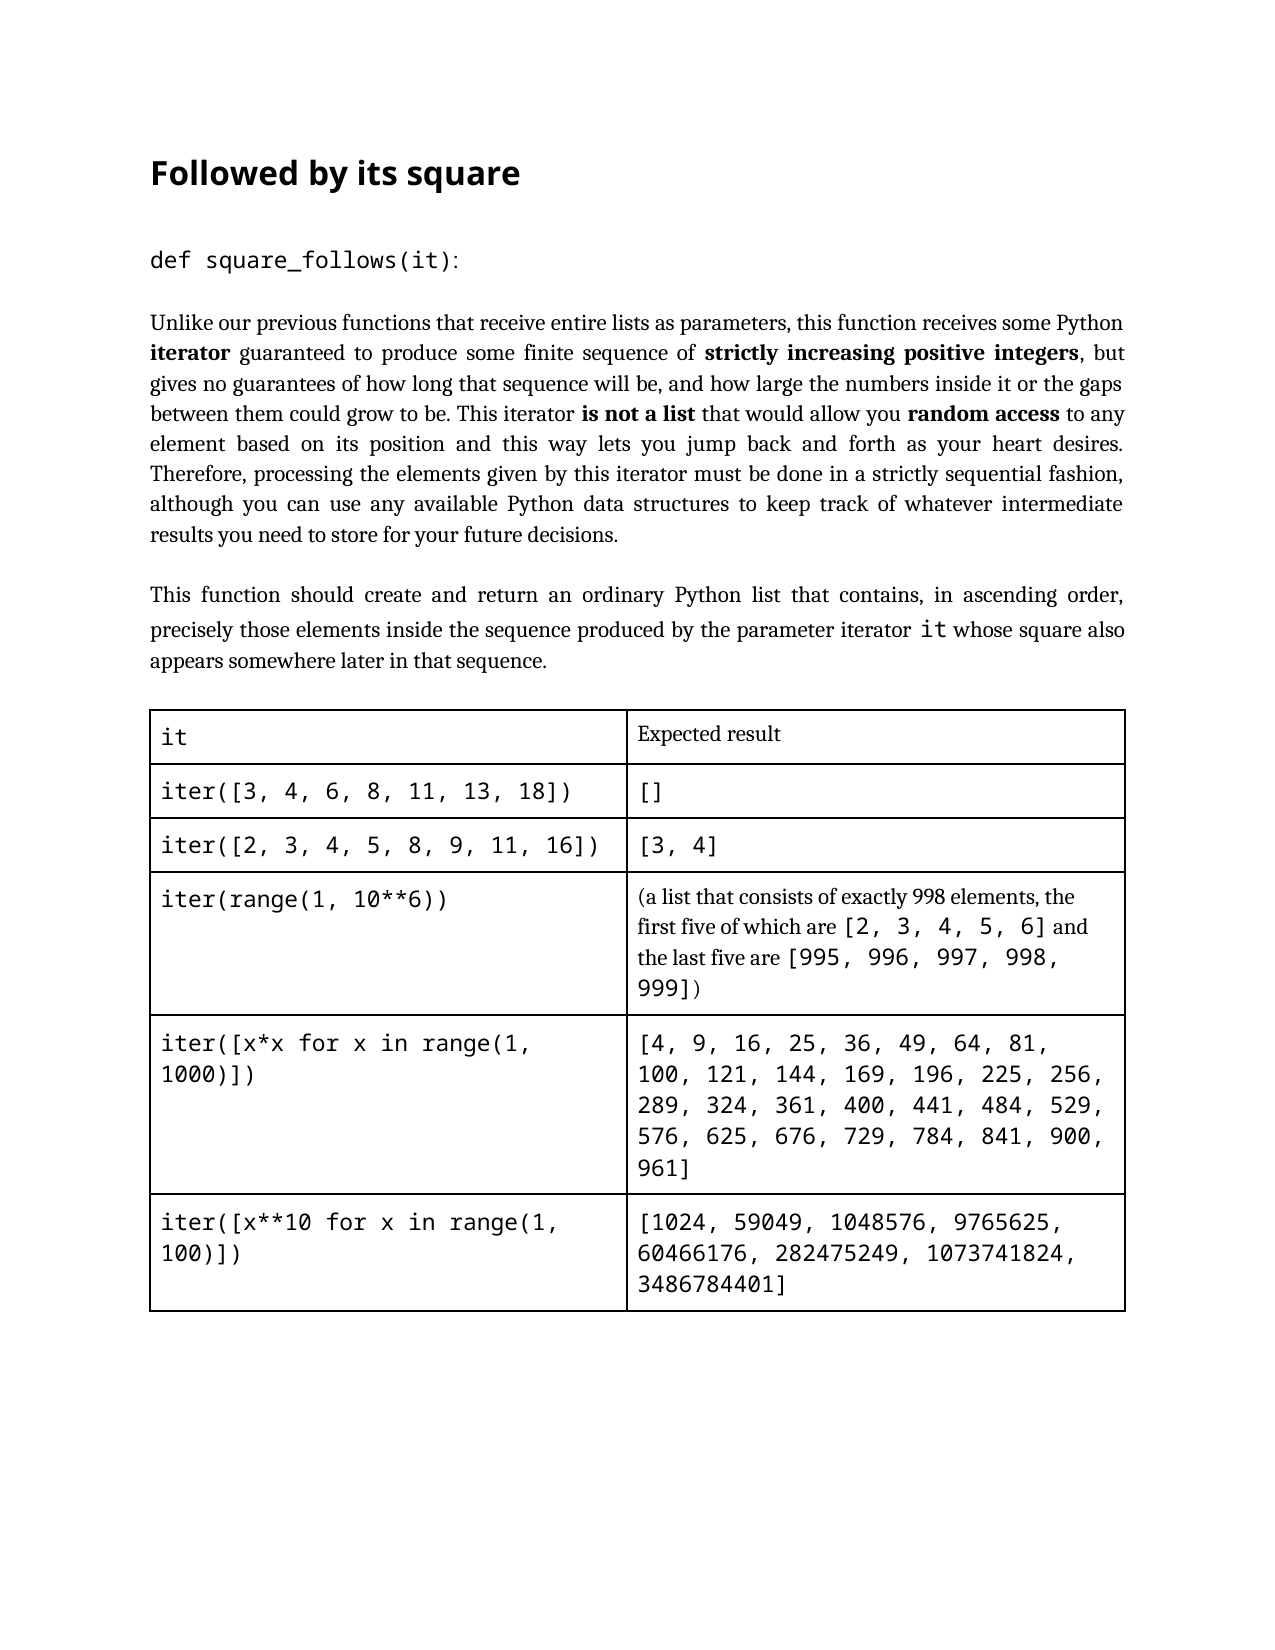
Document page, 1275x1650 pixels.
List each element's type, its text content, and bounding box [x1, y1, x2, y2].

text def square_follows(it): [150, 244, 1125, 275]
table_cell [1024, 59049, 1048576, 9765625, 60466176, 282475249, 1073741824, 3486784401] [628, 1195, 1124, 1310]
table_cell [] [628, 765, 1124, 817]
text Unlike our previous functions that receive entire lists as parameters, this function receives some Python iterator guaranteed to produce some finite sequence of strictly increasing positive integers, but gives no guarantees of how long that sequence will be, and how large the numbers inside it or the gaps between them could grow to be. This iterator is not a list that would allow you random access to any element based on its position and this way lets you jump back and forth as your heart desires. Therefore, processing the elements given by this iterator must be done in a strictly sequential fashion, although you can use any available Python data structures to keep track of whatever intermediate results you need to store for your future decisions. [150, 310, 1125, 548]
table_cell iter([x*x for x in range(1, 1000)]) [151, 1016, 626, 1193]
table_cell [3, 4] [628, 819, 1124, 871]
table_header it [151, 711, 626, 763]
table_cell iter([2, 3, 4, 5, 8, 9, 11, 16]) [151, 819, 626, 871]
table_cell iter(range(1, 10**6)) [151, 873, 626, 1014]
table_cell iter([x**10 for x in range(1, 100)]) [151, 1195, 626, 1310]
table_cell (a list that consists of exactly 998 elements, the first five of which are [2, 3, 4, 5, 6] and the last five are [995, 996, 997, 998, 999]) [628, 873, 1124, 1014]
table_cell iter([3, 4, 6, 8, 11, 13, 18]) [151, 765, 626, 817]
text This function should create and return an ordinary Python list that contains, in ascending order, precisely those elements inside the sequence produced by the parameter iterator it whose square also appears somewhere later in that sequence. [150, 582, 1125, 674]
table_cell [4, 9, 16, 25, 36, 49, 64, 81, 100, 121, 144, 169, 196, 225, 256, 289, 324, 361, 400, 441, 484, 529, 576, 625, 676, 729, 784, 841, 900, 961] [628, 1016, 1124, 1193]
subtitle Followed by its square [150, 150, 1125, 195]
table_header Expected result [628, 711, 1124, 763]
